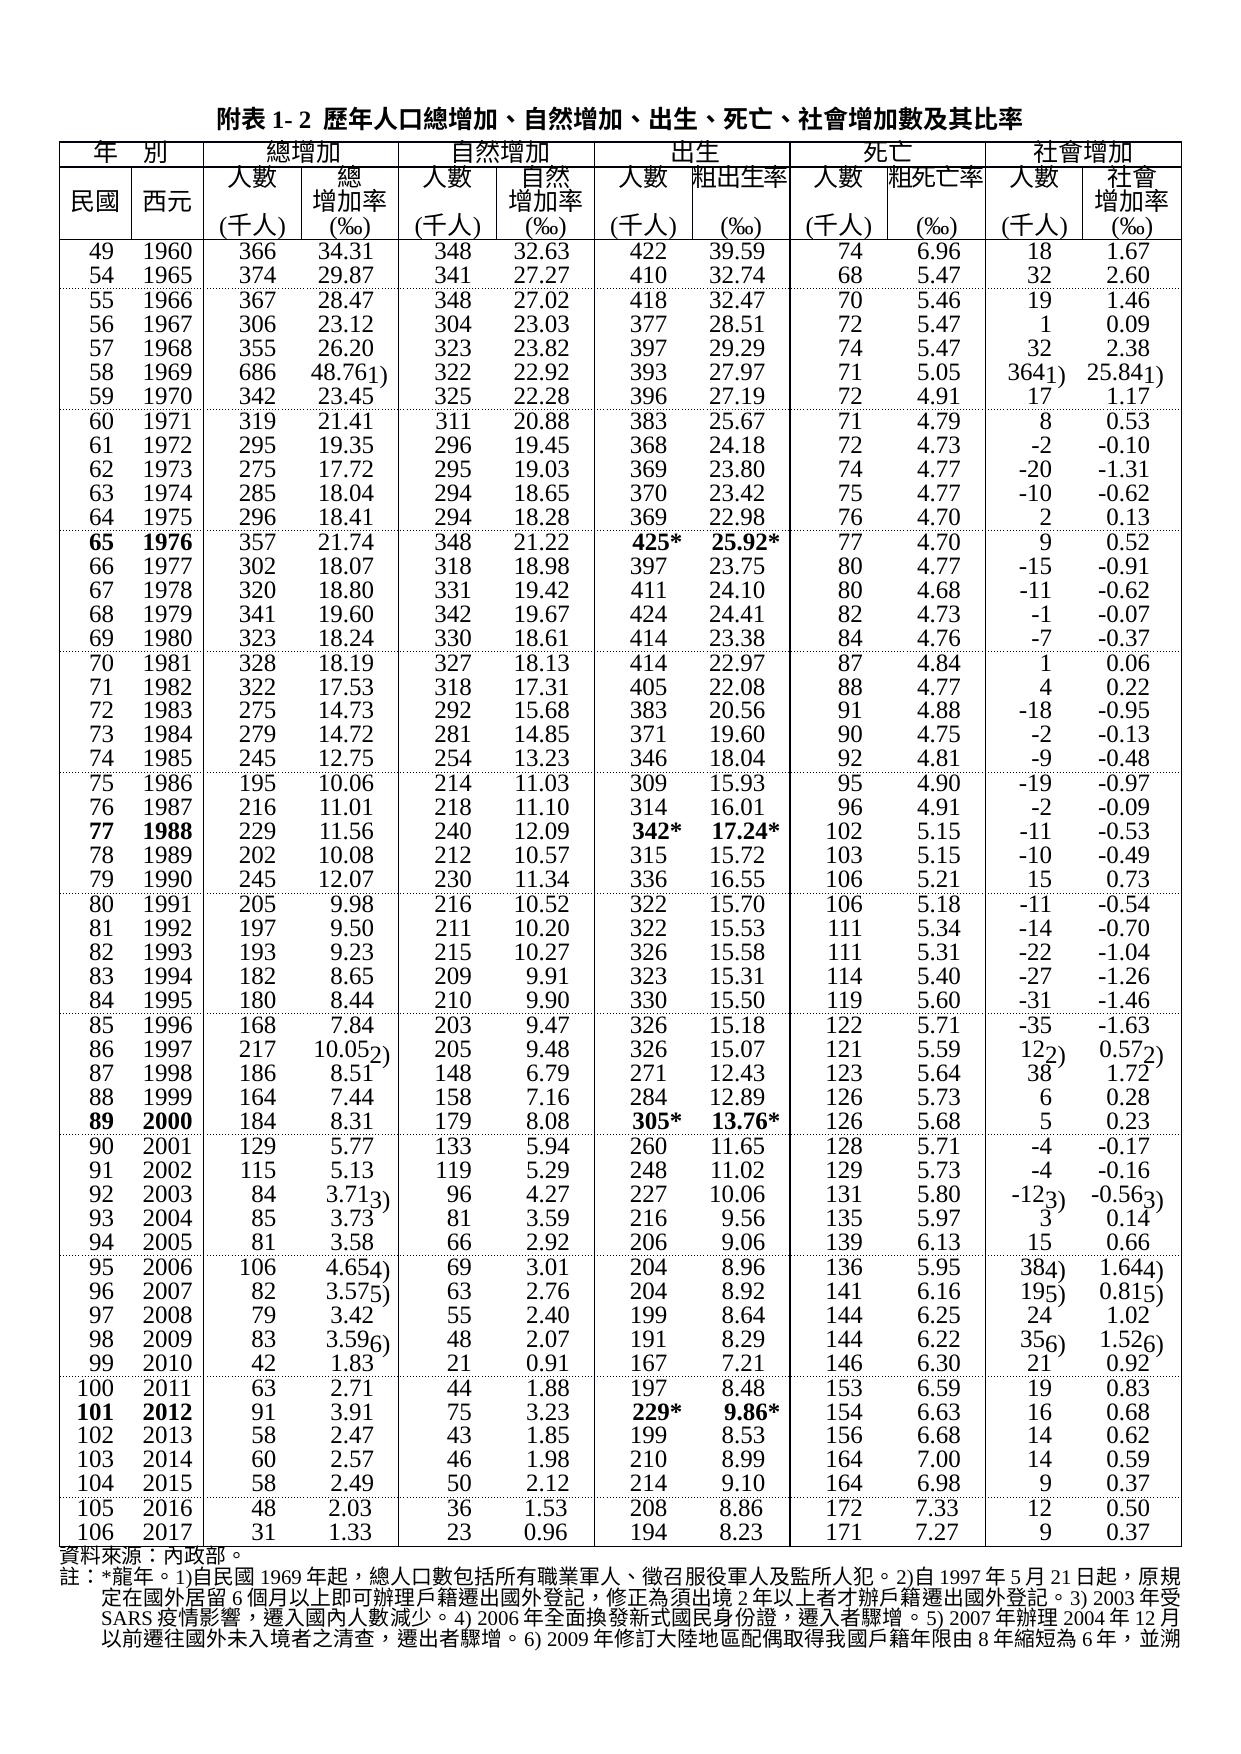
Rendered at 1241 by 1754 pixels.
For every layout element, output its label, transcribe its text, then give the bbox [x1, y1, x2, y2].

table_cell 96 [60, 1280, 131, 1304]
table_cell 66 [399, 1231, 497, 1255]
table_cell 4.91 [888, 797, 985, 821]
table_cell 72 [791, 385, 887, 409]
table_cell 1974 [131, 482, 203, 506]
table_cell 311 [399, 409, 497, 434]
table_cell 405 [595, 676, 692, 700]
table_cell 27.27 [497, 264, 594, 288]
table_cell 1994 [131, 965, 203, 989]
table_cell 8.96 [692, 1255, 789, 1280]
table_cell 1977 [131, 555, 203, 579]
table_header 總增加 [204, 143, 398, 166]
table_cell 2.40 [497, 1304, 594, 1328]
table_cell 164 [791, 1473, 887, 1497]
table_cell 28.51 [692, 313, 789, 337]
text 註：*龍年。1)自民國1969年起，總人口數包括所有職業軍人、徵召服役軍人及監所人犯。2)自1997年5月21日起，原規定在國外居留6個月以上即可辦理戶籍遷出國外登記，修正為須出境2年以上者才辦戶籍遷出國外登記。3) 2003年受SARS疫情影響，遷入國內人數減少。4) 2006年全面換發新式國民身份證，遷入者驟增。5) 2007年辦理2004年12月以前遷往國外未入境者之清查，遷出者驟增。6) 2009年修訂大陸地區配偶取得我國戶籍年限由8年縮短為6年，並溯 [59, 1567, 1181, 1651]
table_cell 25.92* [692, 530, 789, 555]
table_cell 357 [204, 530, 301, 555]
table_cell 32 [986, 337, 1083, 361]
table_cell 19 [986, 1376, 1083, 1401]
table_cell 6.79 [497, 1062, 594, 1086]
table_cell 2.71 [301, 1376, 398, 1401]
table_cell 22.28 [497, 385, 594, 409]
table_header 自然增加 [399, 143, 594, 166]
table_cell 64 [60, 506, 131, 530]
table_cell 5.40 [888, 965, 985, 989]
table_cell 0.09 [1083, 313, 1181, 337]
table_cell 5.68 [888, 1110, 985, 1134]
table_cell 2.03 [301, 1497, 398, 1522]
table_cell 115 [204, 1159, 301, 1183]
table_cell 1.46 [1083, 288, 1181, 313]
table_cell -0.91 [1083, 555, 1181, 579]
table_cell 1980 [131, 627, 203, 651]
table_cell 323 [595, 965, 692, 989]
table_cell 1997 [131, 1038, 203, 1062]
table_cell -11 [986, 821, 1083, 844]
table_cell 397 [595, 337, 692, 361]
table_cell 23.80 [692, 458, 789, 482]
table_cell 3641) [986, 361, 1083, 385]
table_cell 79 [204, 1304, 301, 1328]
table_cell 346 [595, 748, 692, 772]
table_cell 4.77 [888, 482, 985, 506]
table_cell 425* [595, 530, 692, 555]
table_cell 318 [399, 555, 497, 579]
table_cell 1.98 [497, 1449, 594, 1473]
table_cell 82 [60, 941, 131, 965]
table_cell -0.16 [1083, 1159, 1181, 1183]
table_cell 144 [791, 1328, 887, 1352]
table_cell 366 [204, 240, 301, 264]
table_cell 4.68 [888, 579, 985, 603]
table_cell 326 [595, 1013, 692, 1038]
table_cell 2.07 [497, 1328, 594, 1352]
table_cell 106 [791, 893, 887, 917]
table_cell 7.21 [692, 1352, 789, 1376]
table_cell 28.47 [301, 288, 398, 313]
table_cell 254 [399, 748, 497, 772]
table_cell 3.58 [301, 1231, 398, 1255]
table_cell 48 [204, 1497, 301, 1522]
table_cell 102 [60, 1425, 131, 1449]
table_cell 1992 [131, 918, 203, 941]
table_cell 18.07 [301, 555, 398, 579]
table_cell 2013 [131, 1425, 203, 1449]
table_cell -20 [986, 458, 1083, 482]
table_cell 202 [204, 845, 301, 868]
table_cell 5 [986, 1110, 1083, 1134]
table_cell 229* [595, 1401, 692, 1425]
table_cell 122) [986, 1038, 1083, 1062]
table_cell 5.71 [888, 1013, 985, 1038]
table_cell 9 [986, 530, 1083, 555]
table_cell 95 [791, 772, 887, 797]
table_cell -0.09 [1083, 797, 1181, 821]
table_cell 215 [399, 941, 497, 965]
table_cell 368 [595, 434, 692, 458]
table_cell 22.08 [692, 676, 789, 700]
table_cell 168 [204, 1013, 301, 1038]
table_cell 72 [791, 313, 887, 337]
table_cell 14.85 [497, 724, 594, 748]
table_cell 88 [60, 1086, 131, 1110]
table_cell 15.70 [692, 893, 789, 917]
table_cell 15.53 [692, 918, 789, 941]
table_cell 48.761) [301, 361, 398, 385]
table_cell 328 [204, 651, 301, 676]
table_cell 12.43 [692, 1062, 789, 1086]
table_cell -10 [986, 845, 1083, 868]
table_cell 4.91 [888, 385, 985, 409]
table_cell 16.01 [692, 797, 789, 821]
table_cell 167 [595, 1352, 692, 1376]
table_cell 96 [791, 797, 887, 821]
table_cell 12.07 [301, 869, 398, 892]
table_cell 296 [399, 434, 497, 458]
table_cell 8.51 [301, 1062, 398, 1086]
table_cell 229 [204, 821, 301, 844]
table_cell -0.54 [1083, 893, 1181, 917]
table_cell 10.08 [301, 845, 398, 868]
table_cell 17 [986, 385, 1083, 409]
table_cell 17.31 [497, 676, 594, 700]
table_cell 4.77 [888, 555, 985, 579]
table_cell 1987 [131, 797, 203, 821]
table_cell 5.80 [888, 1183, 985, 1207]
table_cell 80 [791, 555, 887, 579]
table_cell 154 [791, 1401, 887, 1425]
table_cell 66 [60, 555, 131, 579]
table_cell 60 [60, 409, 131, 434]
table_cell 314 [595, 797, 692, 821]
table_cell 12.89 [692, 1086, 789, 1110]
table_cell 社會 增加率 (‰) [1083, 168, 1181, 239]
table_cell 139 [791, 1231, 887, 1255]
table_cell 粗死亡率 (‰) [888, 168, 985, 239]
table_cell 人數 (千人) [399, 168, 496, 239]
table_cell 393 [595, 361, 692, 385]
table_cell 54 [60, 264, 131, 288]
table_cell 2017 [131, 1522, 203, 1546]
table_cell -11 [986, 579, 1083, 603]
table_cell 18.41 [301, 506, 398, 530]
table_cell 21.41 [301, 409, 398, 434]
table_cell 23.03 [497, 313, 594, 337]
table_cell 302 [204, 555, 301, 579]
table_cell 383 [595, 409, 692, 434]
table_cell 295 [399, 458, 497, 482]
table_cell 294 [399, 506, 497, 530]
table_cell 2.47 [301, 1425, 398, 1449]
table_cell 2004 [131, 1207, 203, 1231]
table_cell 4.77 [888, 458, 985, 482]
table_cell 0.53 [1083, 409, 1181, 434]
table_cell 197 [595, 1376, 692, 1401]
table_cell 81 [399, 1207, 497, 1231]
table_cell 227 [595, 1183, 692, 1207]
table_cell -1.31 [1083, 458, 1181, 482]
table_cell 296 [204, 506, 301, 530]
table_cell 114 [791, 965, 887, 989]
table_cell 294 [399, 482, 497, 506]
table_cell 348 [399, 530, 497, 555]
table_cell 67 [60, 579, 131, 603]
table_cell 18.28 [497, 506, 594, 530]
table_cell 0.83 [1083, 1376, 1181, 1401]
table_cell 6.98 [888, 1473, 985, 1497]
table_cell 7.84 [301, 1013, 398, 1038]
table_cell 70 [791, 288, 887, 313]
table_cell 18.13 [497, 651, 594, 676]
table_cell 20.56 [692, 700, 789, 724]
table_cell 304 [399, 313, 497, 337]
table_header 出生 [595, 143, 789, 166]
table_cell 5.47 [888, 264, 985, 288]
table_cell -31 [986, 989, 1083, 1013]
table_cell 93 [60, 1207, 131, 1231]
table_cell 1984 [131, 724, 203, 748]
table_cell 121 [791, 1038, 887, 1062]
table_cell 15 [986, 1231, 1083, 1255]
table_cell 8.53 [692, 1425, 789, 1449]
table_cell -0.62 [1083, 482, 1181, 506]
table_cell -2 [986, 724, 1083, 748]
table_cell 76 [60, 797, 131, 821]
table_cell 318 [399, 676, 497, 700]
table_cell 144 [791, 1304, 887, 1328]
table_cell 396 [595, 385, 692, 409]
table_cell 4.70 [888, 530, 985, 555]
table_cell 總 增加率 (‰) [302, 168, 398, 239]
table_cell 5.47 [888, 313, 985, 337]
table_cell 2.57 [301, 1449, 398, 1473]
table_cell 19.42 [497, 579, 594, 603]
table_cell 19.60 [301, 603, 398, 627]
table_cell 6.59 [888, 1376, 985, 1401]
table_cell 158 [399, 1086, 497, 1110]
table_cell 341 [204, 603, 301, 627]
table_cell 105 [60, 1497, 131, 1522]
table_cell 7.27 [888, 1522, 985, 1546]
table_cell -14 [986, 918, 1083, 941]
table_cell 80 [791, 579, 887, 603]
table_cell 1972 [131, 434, 203, 458]
table_cell 22.92 [497, 361, 594, 385]
table_cell 184 [204, 1110, 301, 1134]
table_cell 4.76 [888, 627, 985, 651]
table_cell -0.97 [1083, 772, 1181, 797]
table_cell 71 [60, 676, 131, 700]
table_cell 1986 [131, 772, 203, 797]
table_cell 1983 [131, 700, 203, 724]
table_cell 21 [399, 1352, 497, 1376]
table_cell 424 [595, 603, 692, 627]
table_cell -15 [986, 555, 1083, 579]
table_cell 10.052) [301, 1038, 398, 1062]
table_cell 4.84 [888, 651, 985, 676]
table_cell 260 [595, 1134, 692, 1159]
table_cell 119 [791, 989, 887, 1013]
table_cell -2 [986, 434, 1083, 458]
table_cell 1978 [131, 579, 203, 603]
table_cell 18.61 [497, 627, 594, 651]
table_cell 1960 [131, 240, 203, 264]
table_cell 355 [204, 337, 301, 361]
table_cell 323 [399, 337, 497, 361]
table_cell 95 [60, 1255, 131, 1280]
table_cell 24.41 [692, 603, 789, 627]
table_cell 2015 [131, 1473, 203, 1497]
table_cell 279 [204, 724, 301, 748]
table_cell 153 [791, 1376, 887, 1401]
table_cell 0.13 [1083, 506, 1181, 530]
table_cell 5.60 [888, 989, 985, 1013]
table_cell 271 [595, 1062, 692, 1086]
table_cell 23.12 [301, 313, 398, 337]
table_cell 106 [791, 869, 887, 892]
table_cell -4 [986, 1159, 1083, 1183]
table_cell 5.34 [888, 918, 985, 941]
table_cell 5.59 [888, 1038, 985, 1062]
table_cell 205 [399, 1038, 497, 1062]
table_cell 82 [791, 603, 887, 627]
table_cell 326 [595, 1038, 692, 1062]
table_cell 84 [60, 989, 131, 1013]
table_cell 1985 [131, 748, 203, 772]
table_cell 12 [986, 1497, 1083, 1522]
table_cell 330 [399, 627, 497, 651]
table_cell 75 [399, 1401, 497, 1425]
table_cell 0.28 [1083, 1086, 1181, 1110]
table_cell 156 [791, 1425, 887, 1449]
table_cell 422 [595, 240, 692, 264]
table_cell 55 [60, 288, 131, 313]
table_cell 245 [204, 748, 301, 772]
table_cell 7.00 [888, 1449, 985, 1473]
table_cell 11.01 [301, 797, 398, 821]
table_cell 23.45 [301, 385, 398, 409]
table_cell 1991 [131, 893, 203, 917]
table_cell 1 [986, 651, 1083, 676]
table_cell 83 [60, 965, 131, 989]
table_cell 1990 [131, 869, 203, 892]
table_cell 397 [595, 555, 692, 579]
table_cell -35 [986, 1013, 1083, 1038]
table_cell 245 [204, 869, 301, 892]
table_cell 85 [204, 1207, 301, 1231]
table_cell 4.70 [888, 506, 985, 530]
table_cell 36 [399, 1497, 497, 1522]
table_cell 2008 [131, 1304, 203, 1328]
table_header 社會增加 [986, 143, 1181, 166]
table_cell 5.47 [888, 337, 985, 361]
table_cell 10.52 [497, 893, 594, 917]
table_cell 2011 [131, 1376, 203, 1401]
table_cell 60 [204, 1449, 301, 1473]
table_cell 204 [595, 1280, 692, 1304]
table_cell 1988 [131, 821, 203, 844]
table_cell 284 [595, 1086, 692, 1110]
table_cell 1 [986, 313, 1083, 337]
table_cell 5.71 [888, 1134, 985, 1159]
table_cell 71 [791, 361, 887, 385]
table_cell 自然 增加率 (‰) [497, 168, 594, 239]
table_cell 55 [399, 1304, 497, 1328]
table_cell 8.64 [692, 1304, 789, 1328]
table_cell 82 [204, 1280, 301, 1304]
table_cell 9.56 [692, 1207, 789, 1231]
table_cell 9.48 [497, 1038, 594, 1062]
table_cell 126 [791, 1110, 887, 1134]
table_cell -4 [986, 1134, 1083, 1159]
table_cell 5.15 [888, 821, 985, 844]
table_cell 74 [791, 337, 887, 361]
table_cell 3.42 [301, 1304, 398, 1328]
table_cell 0.37 [1083, 1522, 1181, 1546]
table_cell 8.31 [301, 1110, 398, 1134]
table_cell 0.815) [1083, 1280, 1181, 1304]
table_cell 22.98 [692, 506, 789, 530]
table_cell -0.07 [1083, 603, 1181, 627]
table_cell 4.88 [888, 700, 985, 724]
table_cell 327 [399, 651, 497, 676]
table_cell 79 [60, 869, 131, 892]
table_cell 305* [595, 1110, 692, 1134]
table_cell 367 [204, 288, 301, 313]
table_cell 3.91 [301, 1401, 398, 1425]
table_cell 5.73 [888, 1086, 985, 1110]
table_cell 5.13 [301, 1159, 398, 1183]
table_cell 100 [60, 1376, 131, 1401]
table_cell 9 [986, 1522, 1083, 1546]
table_cell 0.22 [1083, 676, 1181, 700]
table_cell 129 [791, 1159, 887, 1183]
table_cell 119 [399, 1159, 497, 1183]
table_cell 325 [399, 385, 497, 409]
table_cell 34.31 [301, 240, 398, 264]
table_cell 1966 [131, 288, 203, 313]
table_cell 1.02 [1083, 1304, 1181, 1328]
table_cell 10.20 [497, 918, 594, 941]
table_cell 18.65 [497, 482, 594, 506]
table_cell 341 [399, 264, 497, 288]
table_cell 8.23 [692, 1522, 789, 1546]
table_cell 15.72 [692, 845, 789, 868]
table_cell 7.33 [888, 1497, 985, 1522]
table_cell 2014 [131, 1449, 203, 1473]
table_cell 68 [60, 603, 131, 627]
table_cell -11 [986, 893, 1083, 917]
table_cell 43 [399, 1425, 497, 1449]
table_cell 348 [399, 240, 497, 264]
table_cell -0.48 [1083, 748, 1181, 772]
table_cell 306 [204, 313, 301, 337]
table_cell -7 [986, 627, 1083, 651]
table_cell 133 [399, 1134, 497, 1159]
table_cell 4.81 [888, 748, 985, 772]
table_cell 人數 (千人) [595, 168, 692, 239]
table_cell 69 [60, 627, 131, 651]
table_cell 4.75 [888, 724, 985, 748]
table_cell 106 [204, 1255, 301, 1280]
table_cell 74 [791, 458, 887, 482]
table_cell 1973 [131, 458, 203, 482]
table_cell 9.91 [497, 965, 594, 989]
table_cell 4.77 [888, 676, 985, 700]
table_cell 63 [204, 1376, 301, 1401]
table_cell 6.25 [888, 1304, 985, 1328]
table_cell 8.44 [301, 989, 398, 1013]
table_cell 216 [595, 1207, 692, 1231]
table_cell 4.79 [888, 409, 985, 434]
table_cell 179 [399, 1110, 497, 1134]
table_cell 21 [986, 1352, 1083, 1376]
table_cell 3.01 [497, 1255, 594, 1280]
table_cell 83 [204, 1328, 301, 1352]
table_cell 18.24 [301, 627, 398, 651]
table_cell 19.45 [497, 434, 594, 458]
table_cell 1975 [131, 506, 203, 530]
table_cell 164 [204, 1086, 301, 1110]
table_cell 8.29 [692, 1328, 789, 1352]
table_cell 292 [399, 700, 497, 724]
table_cell 129 [204, 1134, 301, 1159]
table_cell 123 [791, 1062, 887, 1086]
table_cell 410 [595, 264, 692, 288]
table_cell 369 [595, 506, 692, 530]
table_cell 72 [60, 700, 131, 724]
table_cell 1.53 [497, 1497, 594, 1522]
table_cell 5.46 [888, 288, 985, 313]
table_cell 96 [399, 1183, 497, 1207]
table_cell 414 [595, 627, 692, 651]
table_cell -0.563) [1083, 1183, 1181, 1207]
table_cell 48 [399, 1328, 497, 1352]
table_cell 7.16 [497, 1086, 594, 1110]
table_cell 2.76 [497, 1280, 594, 1304]
table_cell 101 [60, 1401, 131, 1425]
table_cell 3.713) [301, 1183, 398, 1207]
table_cell 0.66 [1083, 1231, 1181, 1255]
table_cell 5.73 [888, 1159, 985, 1183]
table_cell 248 [595, 1159, 692, 1183]
table_cell 18.04 [301, 482, 398, 506]
table_cell 5.21 [888, 869, 985, 892]
table_cell -0.10 [1083, 434, 1181, 458]
table_cell 1.72 [1083, 1062, 1181, 1086]
table_cell 2003 [131, 1183, 203, 1207]
table_cell 2000 [131, 1110, 203, 1134]
table_cell 27.97 [692, 361, 789, 385]
table_cell 77 [791, 530, 887, 555]
table_cell 6.96 [888, 240, 985, 264]
table_cell 14.73 [301, 700, 398, 724]
table_cell 9.06 [692, 1231, 789, 1255]
table_cell 31 [204, 1522, 301, 1546]
table_cell 214 [399, 772, 497, 797]
table_cell 1969 [131, 361, 203, 385]
table_cell 西元 [132, 168, 203, 239]
table_cell 1981 [131, 651, 203, 676]
table_cell 172 [791, 1497, 887, 1522]
table_cell -1.26 [1083, 965, 1181, 989]
table_cell 103 [791, 845, 887, 868]
table_cell 民國 [60, 168, 131, 239]
table_cell 18.19 [301, 651, 398, 676]
table_cell 1979 [131, 603, 203, 627]
table_cell 19.60 [692, 724, 789, 748]
table_cell 2012 [131, 1401, 203, 1425]
table_cell 63 [399, 1280, 497, 1304]
table_cell 1.83 [301, 1352, 398, 1376]
table_cell 57 [60, 337, 131, 361]
table_cell 6.22 [888, 1328, 985, 1352]
table_cell 104 [60, 1473, 131, 1497]
table_cell 20.88 [497, 409, 594, 434]
table_cell 4.73 [888, 434, 985, 458]
table_cell 0.62 [1083, 1425, 1181, 1449]
table_cell 214 [595, 1473, 692, 1497]
table_cell 18.80 [301, 579, 398, 603]
table_cell -27 [986, 965, 1083, 989]
table_cell 111 [791, 918, 887, 941]
table_cell 10.57 [497, 845, 594, 868]
table_cell 29.87 [301, 264, 398, 288]
table_cell 11.65 [692, 1134, 789, 1159]
table_cell 315 [595, 845, 692, 868]
table_cell 0.96 [497, 1522, 594, 1546]
table_cell -18 [986, 700, 1083, 724]
table_cell 1996 [131, 1013, 203, 1038]
table_cell 11.10 [497, 797, 594, 821]
table_cell 370 [595, 482, 692, 506]
table_cell 1.644) [1083, 1255, 1181, 1280]
table_cell 63 [60, 482, 131, 506]
table_cell 342 [399, 603, 497, 627]
table_cell 92 [60, 1183, 131, 1207]
table_cell 25.67 [692, 409, 789, 434]
table_cell 275 [204, 458, 301, 482]
table_cell 10.06 [301, 772, 398, 797]
table_cell 342* [595, 821, 692, 844]
table_cell 148 [399, 1062, 497, 1086]
table_cell -19 [986, 772, 1083, 797]
table_cell 0.73 [1083, 869, 1181, 892]
table_cell 61 [60, 434, 131, 458]
table_cell 73 [60, 724, 131, 748]
table_cell 38 [986, 1062, 1083, 1086]
table_cell 1998 [131, 1062, 203, 1086]
table_cell 77 [60, 821, 131, 844]
table_cell 1.17 [1083, 385, 1181, 409]
table_cell 29.29 [692, 337, 789, 361]
table_cell 6.30 [888, 1352, 985, 1376]
table_cell 3.596) [301, 1328, 398, 1352]
table_cell -9 [986, 748, 1083, 772]
table_cell 2016 [131, 1497, 203, 1522]
table_cell 141 [791, 1280, 887, 1304]
table_cell -1.63 [1083, 1013, 1181, 1038]
table_cell -2 [986, 797, 1083, 821]
table_cell 71 [791, 409, 887, 434]
table_cell 23.38 [692, 627, 789, 651]
table_cell 309 [595, 772, 692, 797]
table_cell 240 [399, 821, 497, 844]
table_cell 39.59 [692, 240, 789, 264]
table_cell 295 [204, 434, 301, 458]
table_cell 1995 [131, 989, 203, 1013]
table_cell 384) [986, 1255, 1083, 1280]
table_cell 23.82 [497, 337, 594, 361]
table_cell 212 [399, 845, 497, 868]
table_cell -10 [986, 482, 1083, 506]
table_cell 15.58 [692, 941, 789, 965]
table_cell 6.63 [888, 1401, 985, 1425]
table_cell 5.31 [888, 941, 985, 965]
table_cell 21.74 [301, 530, 398, 555]
table_cell 285 [204, 482, 301, 506]
table_cell -0.37 [1083, 627, 1181, 651]
table_cell 13.23 [497, 748, 594, 772]
table_cell 0.23 [1083, 1110, 1181, 1134]
table_cell 1.85 [497, 1425, 594, 1449]
table_cell 0.91 [497, 1352, 594, 1376]
table_cell 210 [595, 1449, 692, 1473]
table_cell 3 [986, 1207, 1083, 1231]
table_cell 6.68 [888, 1425, 985, 1449]
table_cell 9 [986, 1473, 1083, 1497]
table_cell 135 [791, 1207, 887, 1231]
table_cell 32.74 [692, 264, 789, 288]
table_cell 75 [60, 772, 131, 797]
table_cell 4 [986, 676, 1083, 700]
table_cell 81 [204, 1231, 301, 1255]
table_cell 74 [791, 240, 887, 264]
text 附表1- 2 歷年人口總增加、自然增加、出生、死亡、社會增加數及其比率 [59, 99, 1181, 135]
table_cell 1971 [131, 409, 203, 434]
table_cell 81 [60, 918, 131, 941]
table_cell 10.27 [497, 941, 594, 965]
table_cell 686 [204, 361, 301, 385]
table_cell 粗出生率 (‰) [693, 168, 789, 239]
table_cell 72 [791, 434, 887, 458]
table_cell 24.10 [692, 579, 789, 603]
table_cell 5.15 [888, 845, 985, 868]
table_cell 68 [791, 264, 887, 288]
table_cell 9.90 [497, 989, 594, 1013]
table_cell 46 [399, 1449, 497, 1473]
table_cell 171 [791, 1522, 887, 1546]
table_cell 369 [595, 458, 692, 482]
table_cell 15 [986, 869, 1083, 892]
table_cell 4.90 [888, 772, 985, 797]
table_cell 2.60 [1083, 264, 1181, 288]
table_cell 180 [204, 989, 301, 1013]
table_cell 204 [595, 1255, 692, 1280]
table_cell 11.34 [497, 869, 594, 892]
table_cell 1993 [131, 941, 203, 965]
table_cell 102 [791, 821, 887, 844]
table_cell 5.05 [888, 361, 985, 385]
table_cell 418 [595, 288, 692, 313]
table_cell 383 [595, 700, 692, 724]
table_cell 111 [791, 941, 887, 965]
table_cell 1967 [131, 313, 203, 337]
table_cell 2002 [131, 1159, 203, 1183]
table_cell 9.86* [692, 1401, 789, 1425]
table_cell 218 [399, 797, 497, 821]
table_cell -0.49 [1083, 845, 1181, 868]
table_cell 5.97 [888, 1207, 985, 1231]
table_cell 197 [204, 918, 301, 941]
table_cell 44 [399, 1376, 497, 1401]
table_cell 58 [204, 1425, 301, 1449]
table_cell 91 [60, 1159, 131, 1183]
table_cell 56 [60, 313, 131, 337]
table_cell 216 [204, 797, 301, 821]
table_cell 0.50 [1083, 1497, 1181, 1522]
table_cell 87 [791, 651, 887, 676]
table_cell 4.27 [497, 1183, 594, 1207]
table_cell 24 [986, 1304, 1083, 1328]
table_cell 15.18 [692, 1013, 789, 1038]
table_cell 2.92 [497, 1231, 594, 1255]
table_cell 3.575) [301, 1280, 398, 1304]
table_cell 15.50 [692, 989, 789, 1013]
table_cell 128 [791, 1134, 887, 1159]
table_cell 18 [986, 240, 1083, 264]
table_cell 32.47 [692, 288, 789, 313]
table_cell 14.72 [301, 724, 398, 748]
table_cell 411 [595, 579, 692, 603]
table_cell 6 [986, 1086, 1083, 1110]
table_cell 191 [595, 1328, 692, 1352]
table_cell 377 [595, 313, 692, 337]
table_cell 8.48 [692, 1376, 789, 1401]
table_cell 人數 (千人) [204, 168, 301, 239]
table_cell 70 [60, 651, 131, 676]
table_cell 2007 [131, 1280, 203, 1304]
table_cell 19.67 [497, 603, 594, 627]
table_cell 1976 [131, 530, 203, 555]
table_cell 0.52 [1083, 530, 1181, 555]
table_cell 371 [595, 724, 692, 748]
table_cell 25.841) [1083, 361, 1181, 385]
table_cell 9.98 [301, 893, 398, 917]
table_cell 17.24* [692, 821, 789, 844]
table_cell 122 [791, 1013, 887, 1038]
table_cell 186 [204, 1062, 301, 1086]
table_cell 12.09 [497, 821, 594, 844]
table_cell 58 [60, 361, 131, 385]
table_cell 1999 [131, 1086, 203, 1110]
table_cell 5.29 [497, 1159, 594, 1183]
table_cell 1.88 [497, 1376, 594, 1401]
table_cell 42 [204, 1352, 301, 1376]
table_cell 211 [399, 918, 497, 941]
table_cell 126 [791, 1086, 887, 1110]
table_cell 199 [595, 1425, 692, 1449]
table_cell 1.67 [1083, 240, 1181, 264]
table_cell 203 [399, 1013, 497, 1038]
table_cell 206 [595, 1231, 692, 1255]
table_cell 94 [60, 1231, 131, 1255]
table_cell 18.04 [692, 748, 789, 772]
table_cell 84 [791, 627, 887, 651]
table_cell 1968 [131, 337, 203, 361]
table_cell 146 [791, 1352, 887, 1376]
table_cell 322 [399, 361, 497, 385]
table_cell 1989 [131, 845, 203, 868]
table_cell 89 [60, 1110, 131, 1134]
table_cell -0.17 [1083, 1134, 1181, 1159]
table_cell 69 [399, 1255, 497, 1280]
table_cell 17.53 [301, 676, 398, 700]
table_cell 26.20 [301, 337, 398, 361]
table_cell 1.526) [1083, 1328, 1181, 1352]
table_cell 9.10 [692, 1473, 789, 1497]
table_cell 74 [60, 748, 131, 772]
table_cell 1.33 [301, 1522, 398, 1546]
table_cell 2009 [131, 1328, 203, 1352]
table_cell 193 [204, 941, 301, 965]
table_cell 210 [399, 989, 497, 1013]
table_cell 322 [595, 918, 692, 941]
table_cell 342 [204, 385, 301, 409]
table_cell 59 [60, 385, 131, 409]
table_cell 16.55 [692, 869, 789, 892]
table_cell 336 [595, 869, 692, 892]
table_cell 21.22 [497, 530, 594, 555]
table_cell 5.94 [497, 1134, 594, 1159]
table_cell 32 [986, 264, 1083, 288]
table_cell 8 [986, 409, 1083, 434]
table_cell 11.03 [497, 772, 594, 797]
table_cell 1965 [131, 264, 203, 288]
table_cell 78 [60, 845, 131, 868]
table_cell 87 [60, 1062, 131, 1086]
table_cell 76 [791, 506, 887, 530]
table_cell 15.68 [497, 700, 594, 724]
table_cell 50 [399, 1473, 497, 1497]
table_cell 275 [204, 700, 301, 724]
table_header 死亡 [791, 143, 985, 166]
table_cell 217 [204, 1038, 301, 1062]
table_cell 8.99 [692, 1449, 789, 1473]
table_cell 323 [204, 627, 301, 651]
table_cell 22.97 [692, 651, 789, 676]
table_cell 5.77 [301, 1134, 398, 1159]
table_cell 8.65 [301, 965, 398, 989]
table_cell 32.63 [497, 240, 594, 264]
table_cell -0.13 [1083, 724, 1181, 748]
table_cell 0.68 [1083, 1401, 1181, 1425]
table_cell 15.31 [692, 965, 789, 989]
table_cell 14 [986, 1449, 1083, 1473]
table_cell 5.18 [888, 893, 985, 917]
table_cell 14 [986, 1425, 1083, 1449]
table_cell 208 [595, 1497, 692, 1522]
table_cell 24.18 [692, 434, 789, 458]
table_cell 9.23 [301, 941, 398, 965]
table_cell 326 [595, 941, 692, 965]
text 資料來源：內政部。 [59, 1547, 1181, 1567]
table_cell 374 [204, 264, 301, 288]
table_cell 330 [595, 989, 692, 1013]
table_cell -1 [986, 603, 1083, 627]
table_cell 2005 [131, 1231, 203, 1255]
table_cell 0.59 [1083, 1449, 1181, 1473]
table_cell 人數 (千人) [986, 168, 1082, 239]
table_cell 3.59 [497, 1207, 594, 1231]
table_cell -1.46 [1083, 989, 1181, 1013]
table_cell 49 [60, 240, 131, 264]
table_cell 16 [986, 1401, 1083, 1425]
table_cell 2001 [131, 1134, 203, 1159]
table_cell 164 [791, 1449, 887, 1473]
table_cell 91 [204, 1401, 301, 1425]
table_cell 92 [791, 748, 887, 772]
table_cell 2010 [131, 1352, 203, 1376]
table_cell 11.02 [692, 1159, 789, 1183]
table_cell 84 [204, 1183, 301, 1207]
table_cell 4.654) [301, 1255, 398, 1280]
table_cell 322 [595, 893, 692, 917]
table_cell 2 [986, 506, 1083, 530]
table_cell 19.35 [301, 434, 398, 458]
table_cell 414 [595, 651, 692, 676]
table_cell 348 [399, 288, 497, 313]
table_cell 23 [399, 1522, 497, 1546]
table_cell 11.56 [301, 821, 398, 844]
table_cell 8.92 [692, 1280, 789, 1304]
table_cell 195) [986, 1280, 1083, 1304]
table_cell 7.44 [301, 1086, 398, 1110]
table_cell 27.19 [692, 385, 789, 409]
table_cell -0.53 [1083, 821, 1181, 844]
table_cell 322 [204, 676, 301, 700]
table_cell 27.02 [497, 288, 594, 313]
table_cell 98 [60, 1328, 131, 1352]
table_cell 106 [60, 1522, 131, 1546]
table_cell 230 [399, 869, 497, 892]
table_cell 91 [791, 700, 887, 724]
table_cell 194 [595, 1522, 692, 1546]
table_cell 15.93 [692, 772, 789, 797]
table_cell 80 [60, 893, 131, 917]
table_cell 209 [399, 965, 497, 989]
table_cell 0.14 [1083, 1207, 1181, 1231]
table_cell 5.95 [888, 1255, 985, 1280]
table_cell 75 [791, 482, 887, 506]
table_cell 0.37 [1083, 1473, 1181, 1497]
table_cell 356) [986, 1328, 1083, 1352]
table_cell 136 [791, 1255, 887, 1280]
table_cell 85 [60, 1013, 131, 1038]
table_cell -123) [986, 1183, 1083, 1207]
table_cell 88 [791, 676, 887, 700]
table_cell 2.38 [1083, 337, 1181, 361]
table_cell 10.06 [692, 1183, 789, 1207]
table_header 年 別 [60, 143, 203, 166]
table_cell 65 [60, 530, 131, 555]
table_cell 5.64 [888, 1062, 985, 1086]
table_cell -1.04 [1083, 941, 1181, 965]
table_cell 62 [60, 458, 131, 482]
table_cell 0.06 [1083, 651, 1181, 676]
table_cell -22 [986, 941, 1083, 965]
table_cell -0.62 [1083, 579, 1181, 603]
table_cell 23.42 [692, 482, 789, 506]
table_cell 97 [60, 1304, 131, 1328]
table_cell 12.75 [301, 748, 398, 772]
table_cell 103 [60, 1449, 131, 1473]
table_cell 1970 [131, 385, 203, 409]
table_cell 2.12 [497, 1473, 594, 1497]
table_cell -0.70 [1083, 918, 1181, 941]
table_cell 0.92 [1083, 1352, 1181, 1376]
table_cell 19.03 [497, 458, 594, 482]
table_cell 17.72 [301, 458, 398, 482]
table_cell 195 [204, 772, 301, 797]
table_cell 0.572) [1083, 1038, 1181, 1062]
table_cell 8.86 [692, 1497, 789, 1522]
table_cell 15.07 [692, 1038, 789, 1062]
table_cell 199 [595, 1304, 692, 1328]
table_cell 人數 (千人) [791, 168, 887, 239]
table_cell 13.76* [692, 1110, 789, 1134]
table_cell -0.95 [1083, 700, 1181, 724]
table_cell 331 [399, 579, 497, 603]
table_cell 19 [986, 288, 1083, 313]
table_cell 58 [204, 1473, 301, 1497]
table_cell 18.98 [497, 555, 594, 579]
table_cell 90 [791, 724, 887, 748]
table_cell 90 [60, 1134, 131, 1159]
table_cell 9.50 [301, 918, 398, 941]
table_cell 131 [791, 1183, 887, 1207]
table_cell 4.73 [888, 603, 985, 627]
table_cell 3.73 [301, 1207, 398, 1231]
table_cell 2.49 [301, 1473, 398, 1497]
table_cell 2006 [131, 1255, 203, 1280]
table_cell 281 [399, 724, 497, 748]
table_cell 320 [204, 579, 301, 603]
table_cell 6.16 [888, 1280, 985, 1304]
table_cell 319 [204, 409, 301, 434]
table_cell 182 [204, 965, 301, 989]
table_cell 216 [399, 893, 497, 917]
table_cell 3.23 [497, 1401, 594, 1425]
table_cell 23.75 [692, 555, 789, 579]
table_cell 6.13 [888, 1231, 985, 1255]
table_cell 9.47 [497, 1013, 594, 1038]
table_cell 1982 [131, 676, 203, 700]
table_cell 8.08 [497, 1110, 594, 1134]
table_cell 86 [60, 1038, 131, 1062]
table_cell 205 [204, 893, 301, 917]
table_cell 99 [60, 1352, 131, 1376]
